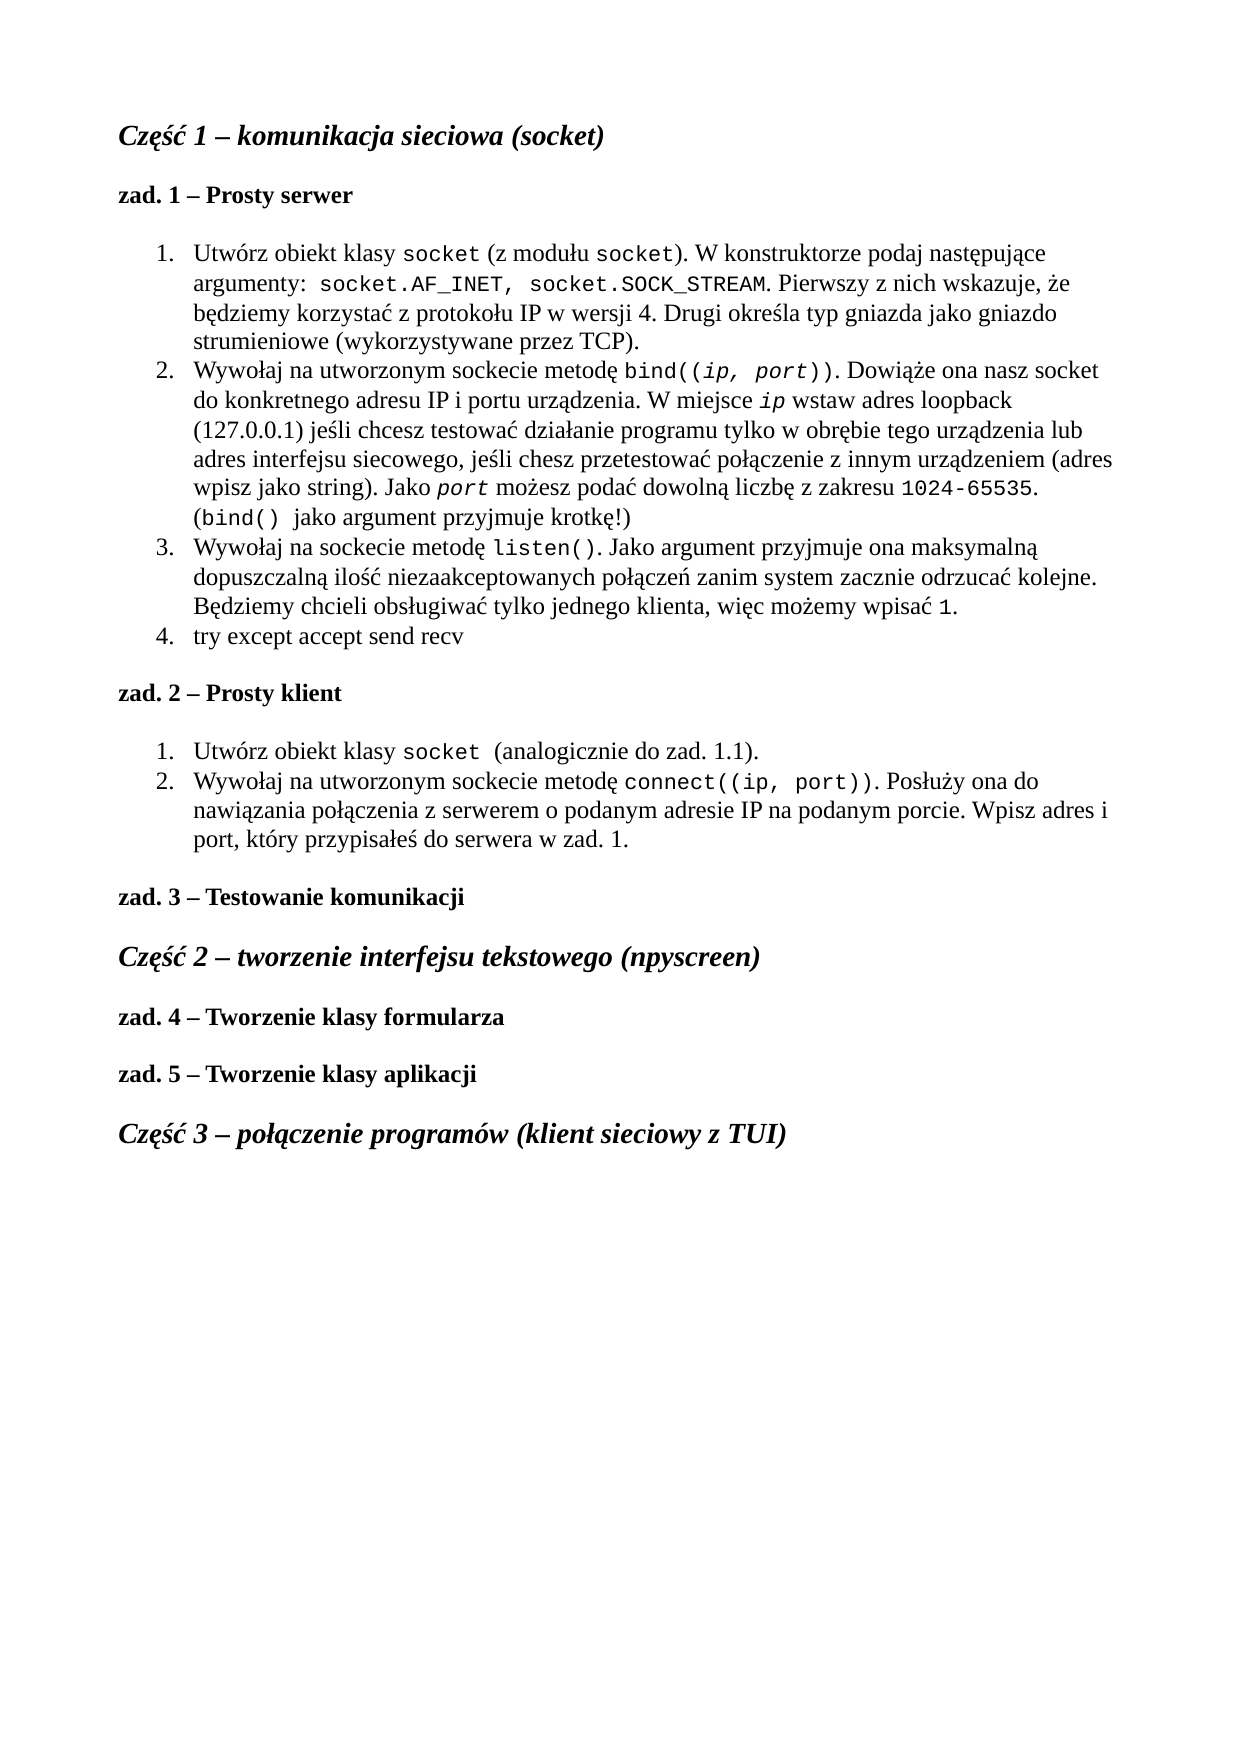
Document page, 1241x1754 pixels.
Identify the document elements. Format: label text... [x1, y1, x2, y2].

list try except accept send recv [156, 621, 1122, 649]
list Wywołaj na utworzonym sockecie metodę bind((ip, port)). Dowiąże ona nasz socket do konkretnego adresu IP i portu urządzenia. W miejsce ip wstaw adres loopback (127.0.0.1) jeśli chcesz testować działanie programu tylko w obrębie tego urządzenia lub adres interfejsu siecowego, jeśli chesz przetestować połączenie z innym urządzeniem (adres wpisz jako string). Jako port możesz podać dowolną liczbę z zakresu 1024-65535. (bind() jako argument przyjmuje krotkę!) [156, 355, 1122, 532]
text Część 1 – komunikacja sieciowa (socket) [118, 118, 1122, 152]
text Część 3 – połączenie programów (klient sieciowy z TUI) [118, 1117, 1122, 1150]
list Utwórz obiekt klasy socket (z modułu socket). W konstruktorze podaj następujące argumenty: socket.AF_INET, socket.SOCK_STREAM. Pierwszy z nich wskazuje, że będziemy korzystać z protokołu IP w wersji 4. Drugi określa typ gniazda jako gniazdo strumieniowe (wykorzystywane przez TCP). [156, 238, 1122, 355]
text zad. 4 – Tworzenie klasy formularza [118, 1002, 1122, 1030]
text zad. 2 – Prosty klient [118, 678, 1122, 707]
text zad. 3 – Testowanie komunikacji [118, 882, 1122, 911]
list Utwórz obiekt klasy socket (analogicznie do zad. 1.1). [156, 736, 1122, 766]
list Wywołaj na sockecie metodę listen(). Jako argument przyjmuje ona maksymalną dopuszczalną ilość niezaakceptowanych połączeń zanim system zacznie odrzucać kolejne. Będziemy chcieli obsługiwać tylko jednego klienta, więc możemy wpisać 1. [156, 532, 1122, 621]
text zad. 5 – Tworzenie klasy aplikacji [118, 1059, 1122, 1088]
text zad. 1 – Prosty serwer [118, 180, 1122, 209]
text Część 2 – tworzenie interfejsu tekstowego (npyscreen) [118, 939, 1122, 973]
list Wywołaj na utworzonym sockecie metodę connect((ip, port)). Posłuży ona do nawiązania połączenia z serwerem o podanym adresie IP na podanym porcie. Wpisz adres i port, który przypisałeś do serwera w zad. 1. [156, 766, 1122, 853]
